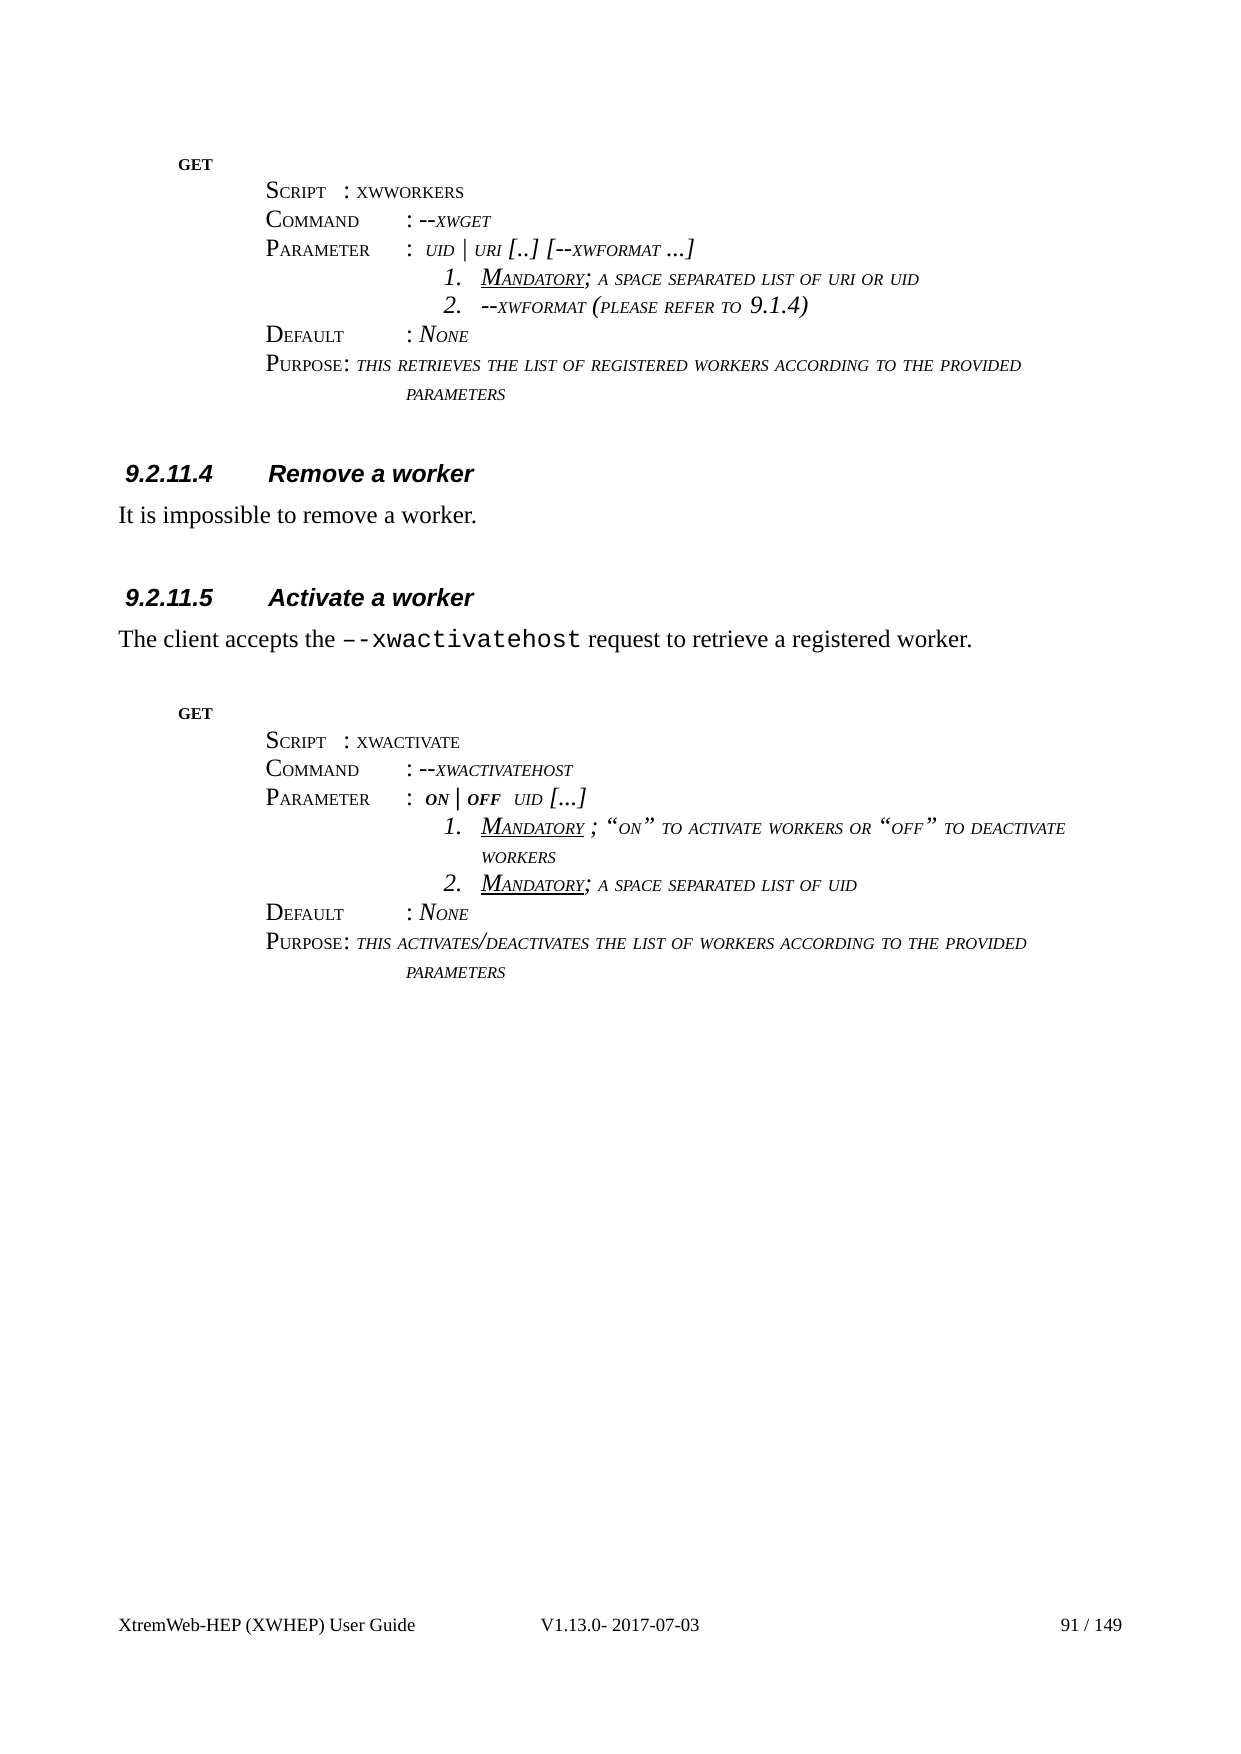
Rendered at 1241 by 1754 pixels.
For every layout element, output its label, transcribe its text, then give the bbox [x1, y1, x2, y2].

subtitle Remove a worker [118, 459, 1122, 488]
text Script : xwworkers [265, 176, 1122, 204]
text Default : None [265, 897, 1122, 926]
list Mandatory; a space separated list of uid [443, 868, 1122, 897]
text Purpose : this activates/deactivates the list of workers according to the provided parameters [265, 926, 1122, 983]
text Command : --xwget [265, 204, 1122, 233]
text It is impossible to remove a worker. [118, 500, 1122, 529]
text Parameter : uid | uri [..] [--xwformat ...] [265, 233, 1122, 262]
text Purpose : this retrieves the list of registered workers according to the provided parameters [265, 348, 1122, 406]
subtitle Activate a worker [118, 583, 1122, 611]
text get [178, 147, 1122, 176]
list --xwformat (please refer to 9.1.4) [443, 291, 1122, 319]
list Mandatory ; “on” to activate workers or “off” to deactivate workers [443, 811, 1122, 868]
text Parameter : on | off uid [...] [265, 782, 1122, 811]
text Default : None [265, 319, 1122, 348]
text Script : xwactivate [265, 725, 1122, 753]
text get [178, 696, 1122, 725]
text Command : --xwactivatehost [265, 753, 1122, 782]
list Mandatory; a space separated list of uri or uid [443, 262, 1122, 291]
text The client accepts the –-xwactivatehost request to retrieve a registered worker. [118, 624, 1122, 655]
